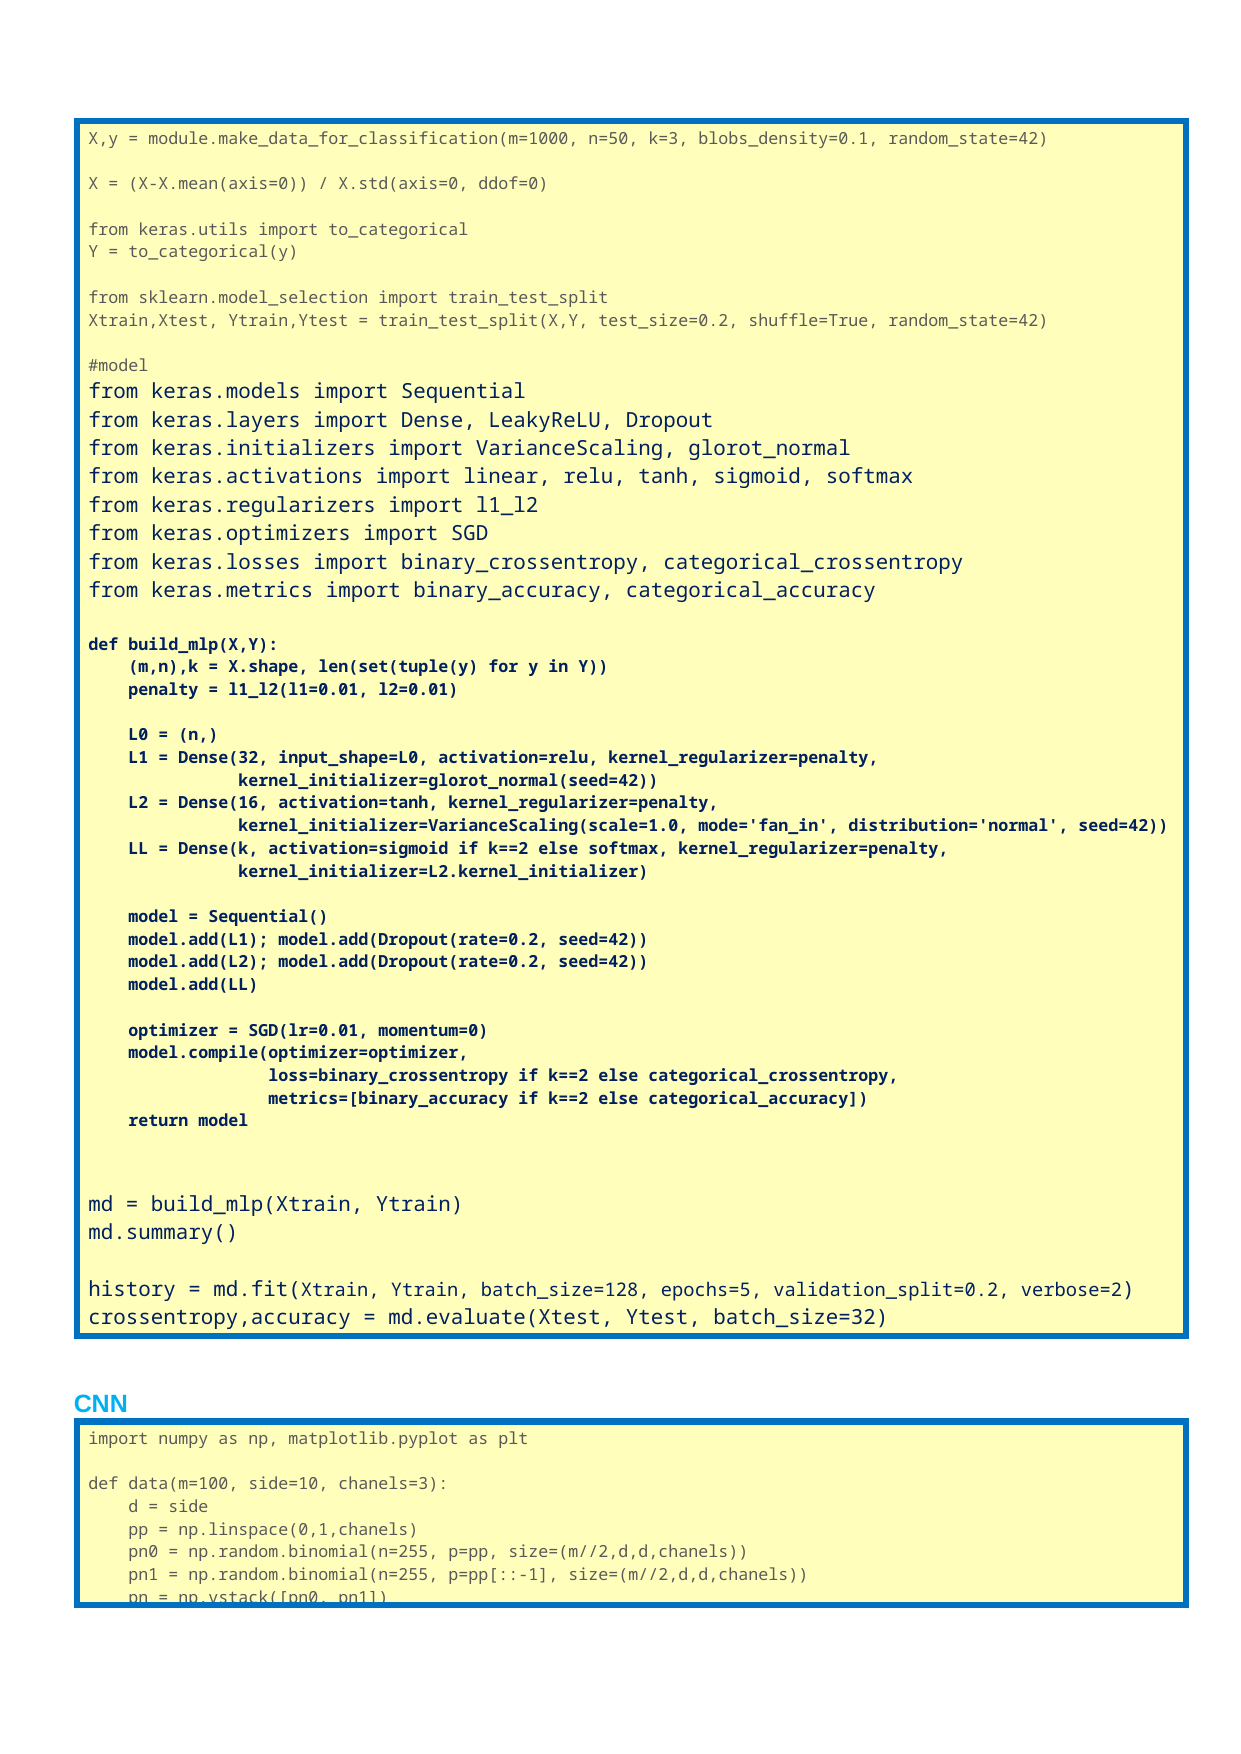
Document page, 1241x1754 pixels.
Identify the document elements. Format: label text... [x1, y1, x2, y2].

text from sklearn.model_selection import train_test_split [80, 277, 1183, 300]
text md = build_mlp(Xtrain, Ytrain) [80, 1180, 1183, 1209]
text def build_mlp(X,Y): [80, 624, 1183, 647]
text LL = Dense(k, activation=sigmoid if k==2 else softmax, kernel_regularizer=penalty, [80, 828, 1183, 851]
text L0 = (n,) [80, 715, 1183, 737]
text model.add(L2); model.add(Dropout(rate=0.2, seed=42)) [80, 942, 1183, 964]
text from keras.losses import binary_crossentropy, categorical_crossentropy [80, 538, 1183, 567]
text loss=binary_crossentropy if k==2 else categorical_crossentropy, [80, 1055, 1183, 1078]
text penalty = l1_l2(l1=0.01, l2=0.01) [80, 669, 1183, 692]
text optimizer = SGD(lr=0.01, momentum=0) [80, 1010, 1183, 1033]
text md.summary() [80, 1209, 1183, 1237]
text from keras.optimizers import SGD [80, 510, 1183, 538]
text metrics=[binary_accuracy if k==2 else categorical_accuracy]) [80, 1078, 1183, 1101]
text kernel_initializer=VarianceScaling(scale=1.0, mode='fan_in', distribution='normal', seed=42)) [80, 806, 1183, 828]
text from keras.models import Sequential [80, 368, 1183, 396]
text Y = to_categorical(y) [80, 232, 1183, 254]
text (m,n),k = X.shape, len(set(tuple(y) for y in Y)) [80, 647, 1183, 669]
text model.compile(optimizer=optimizer, [80, 1033, 1183, 1055]
text import numpy as np, matplotlib.pyplot as plt [80, 1425, 1183, 1441]
text pn = np.vstack([pn0, pn1]) [80, 1577, 1183, 1602]
text X = (X-X.mean(axis=0)) / X.std(axis=0, ddof=0) [80, 163, 1183, 186]
text pn0 = np.random.binomial(n=255, p=pp, size=(m//2,d,d,chanels)) [80, 1532, 1183, 1554]
text from keras.utils import to_categorical [80, 209, 1183, 232]
text from keras.initializers import VarianceScaling, glorot_normal [80, 425, 1183, 453]
text #model [80, 345, 1183, 368]
text model.add(L1); model.add(Dropout(rate=0.2, seed=42)) [80, 919, 1183, 942]
text history = md.fit(Xtrain, Ytrain, batch_size=128, epochs=5, validation_split=0.2, verbose=2) [80, 1266, 1183, 1294]
text pn1 = np.random.binomial(n=255, p=pp[::-1], size=(m//2,d,d,chanels)) [80, 1554, 1183, 1577]
text crossentropy,accuracy = md.evaluate(Xtest, Ytest, batch_size=32) [80, 1294, 1183, 1333]
text pp = np.linspace(0,1,chanels) [80, 1509, 1183, 1532]
text from keras.regularizers import l1_l2 [80, 482, 1183, 510]
text kernel_initializer=glorot_normal(seed=42)) [80, 760, 1183, 783]
text X,y = module.make_data_for_classification(m=1000, n=50, k=3, blobs_density=0.1, random_state=42) [80, 124, 1183, 141]
text return model [80, 1101, 1183, 1123]
text L1 = Dense(32, input_shape=L0, activation=relu, kernel_regularizer=penalty, [80, 737, 1183, 760]
text model.add(LL) [80, 964, 1183, 987]
text from keras.layers import Dense, LeakyReLU, Dropout [80, 396, 1183, 425]
text model = Sequential() [80, 896, 1183, 919]
text L2 = Dense(16, activation=tanh, kernel_regularizer=penalty, [80, 783, 1183, 806]
text d = side [80, 1486, 1183, 1509]
text from keras.activations import linear, relu, tanh, sigmoid, softmax [80, 453, 1183, 482]
text kernel_initializer=L2.kernel_initializer) [80, 851, 1183, 874]
text from keras.metrics import binary_accuracy, categorical_accuracy [80, 567, 1183, 595]
text def data(m=100, side=10, chanels=3): [80, 1464, 1183, 1486]
text Xtrain,Xtest, Ytrain,Ytest = train_test_split(X,Y, test_size=0.2, shuffle=True, random_state=42) [80, 300, 1183, 322]
title CNN [73, 1389, 1189, 1418]
